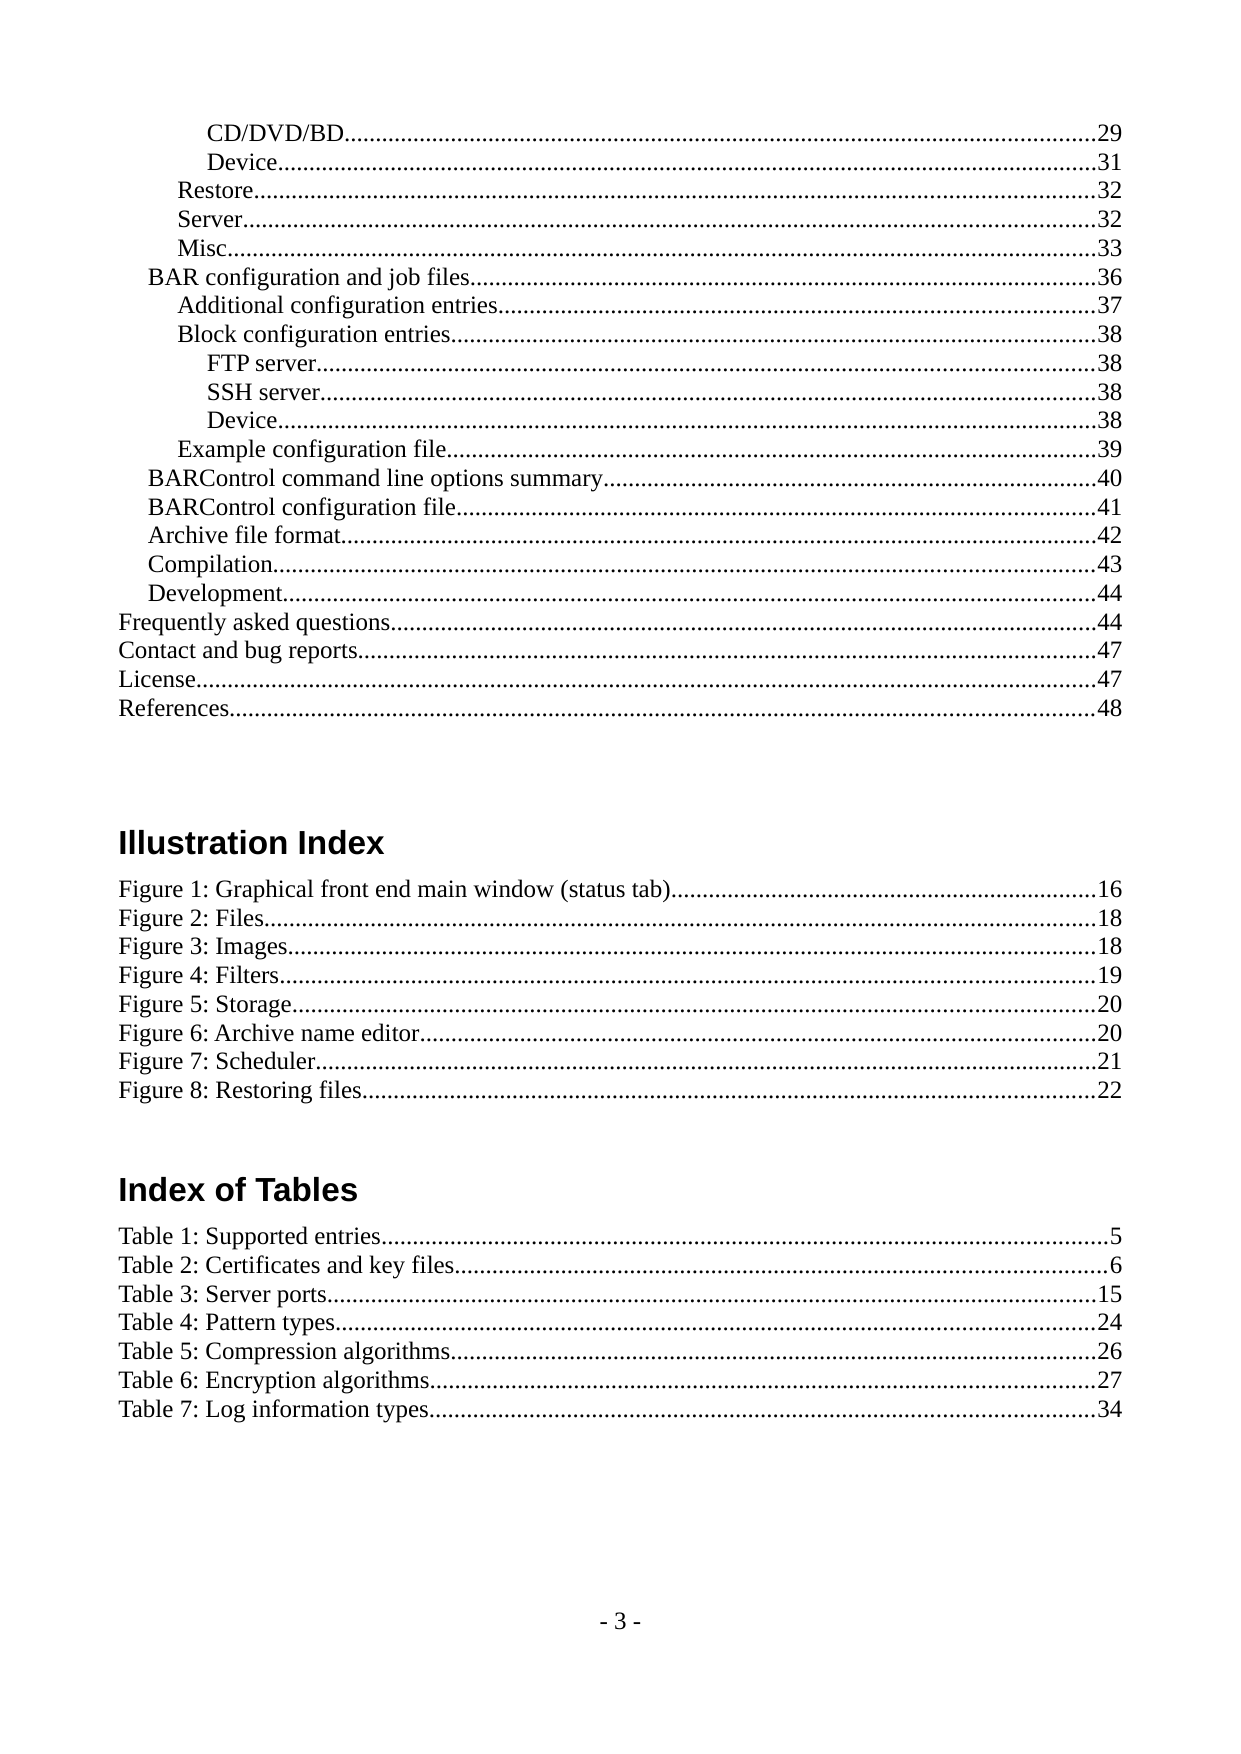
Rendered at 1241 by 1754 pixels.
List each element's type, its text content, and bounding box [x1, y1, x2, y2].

text Server 32 [177, 204, 1122, 233]
text BARControl configuration file 41 [148, 492, 1122, 521]
text SSH server 38 [207, 377, 1122, 406]
text Figure 3: Images 18 [118, 931, 1122, 960]
text Restore 32 [177, 176, 1122, 204]
text Figure 1: Graphical front end main window (status tab) 16 [118, 874, 1122, 903]
text FTP server 38 [207, 348, 1122, 377]
text Figure 4: Filters 19 [118, 960, 1122, 989]
text Table 4: Pattern types 24 [118, 1307, 1122, 1336]
text Frequently asked questions 44 [118, 607, 1122, 636]
text CD/DVD/BD 29 [207, 118, 1122, 147]
text Figure 6: Archive name editor 20 [118, 1018, 1122, 1046]
text Figure 8: Restoring files 22 [118, 1075, 1122, 1104]
text Table 1: Supported entries 5 [118, 1221, 1122, 1250]
text Table 6: Encryption algorithms 27 [118, 1365, 1122, 1394]
text Table 7: Log information types 34 [118, 1394, 1122, 1422]
text Figure 5: Storage 20 [118, 989, 1122, 1018]
text Table 5: Compression algorithms 26 [118, 1336, 1122, 1365]
text Development 44 [148, 578, 1122, 607]
text Device 38 [207, 406, 1122, 434]
text License 47 [118, 664, 1122, 693]
text Figure 7: Scheduler 21 [118, 1046, 1122, 1075]
text Archive file format 42 [148, 521, 1122, 549]
text BAR configuration and job files 36 [148, 262, 1122, 291]
text Table 2: Certificates and key files 6 [118, 1250, 1122, 1279]
text Figure 2: Files 18 [118, 903, 1122, 931]
subtitle Illustration Index [118, 823, 1122, 861]
text References 48 [118, 693, 1122, 722]
text Block configuration entries 38 [177, 319, 1122, 348]
text Additional configuration entries 37 [177, 291, 1122, 319]
text Compilation 43 [148, 549, 1122, 578]
subtitle Index of Tables [118, 1170, 1122, 1209]
text Misc 33 [177, 233, 1122, 262]
text Contact and bug reports 47 [118, 636, 1122, 664]
text Example configuration file 39 [177, 434, 1122, 463]
text Table 3: Server ports 15 [118, 1279, 1122, 1307]
text BARControl command line options summary 40 [148, 463, 1122, 492]
text Device 31 [207, 147, 1122, 176]
